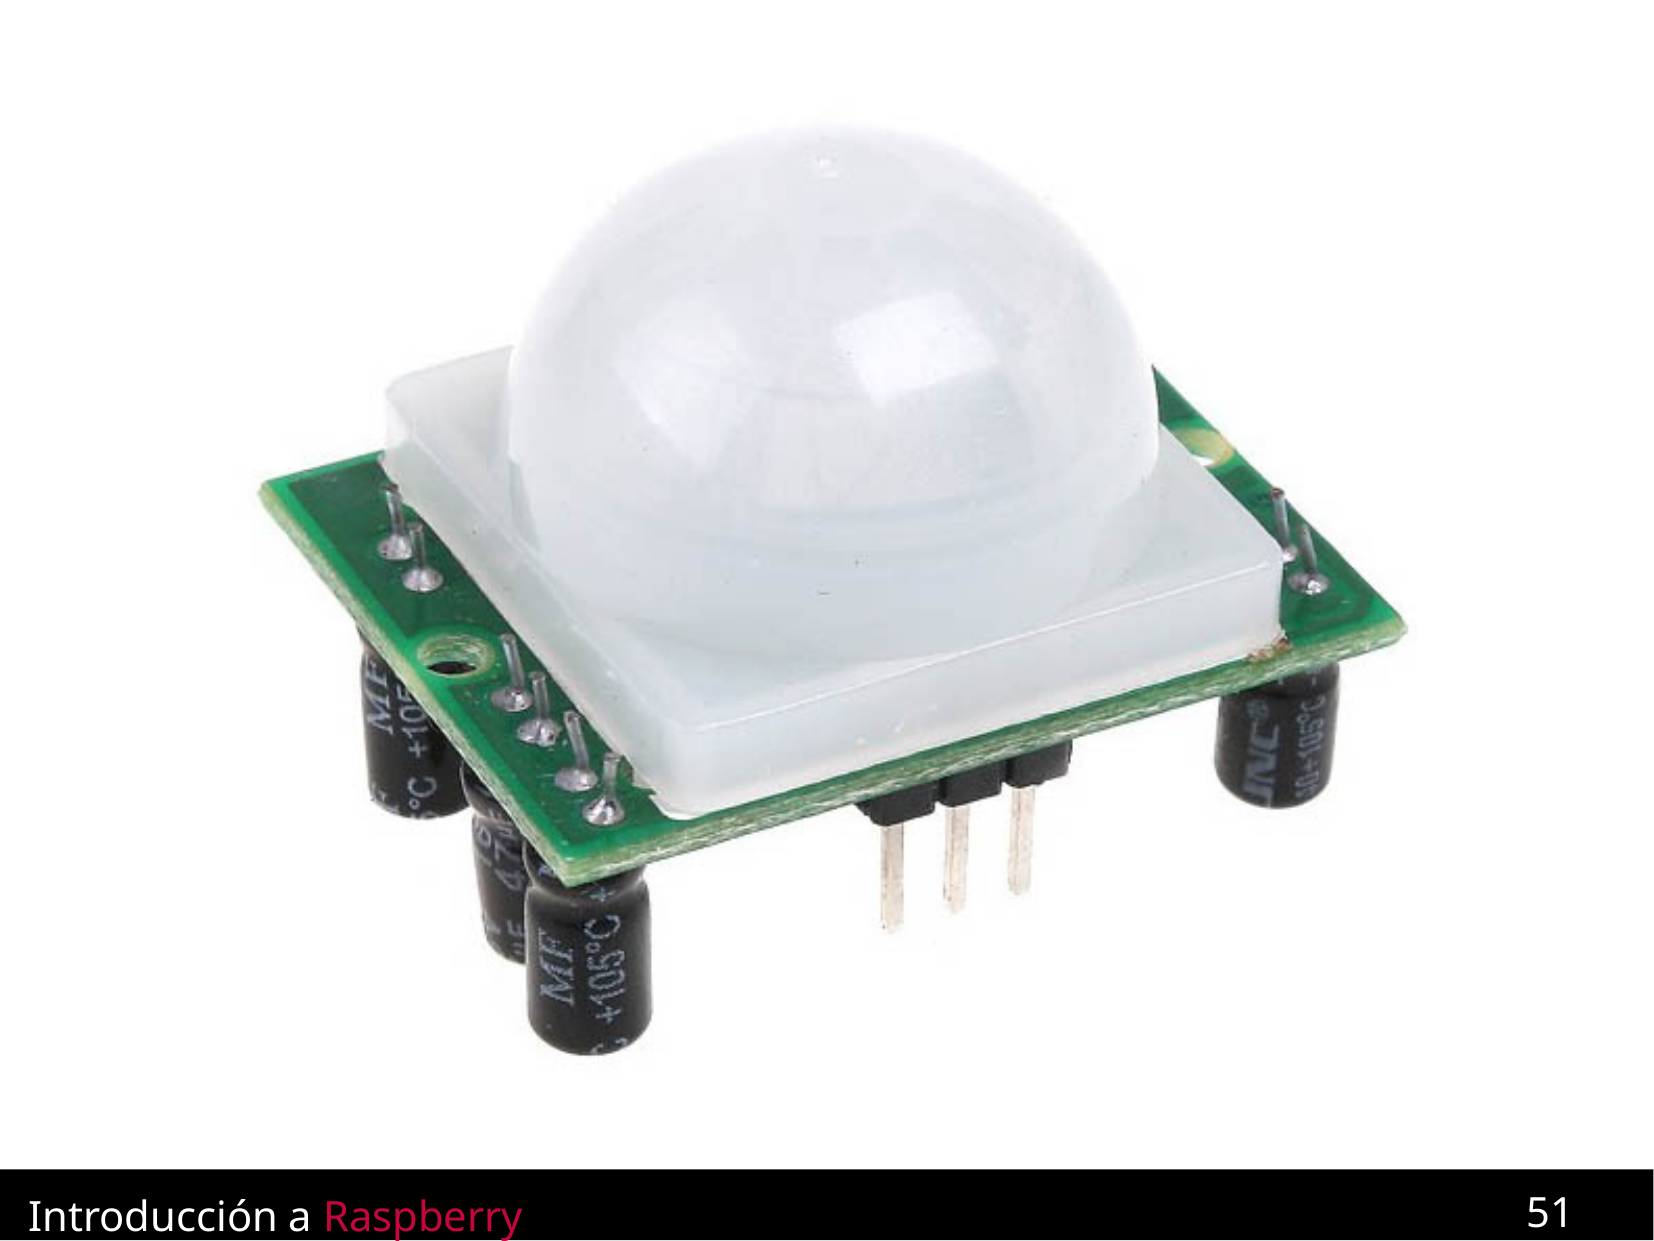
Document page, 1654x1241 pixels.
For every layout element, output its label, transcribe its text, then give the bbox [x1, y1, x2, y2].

text_box Introducción a Raspberry Pi [13, 1179, 556, 1241]
text_box [1521, 1175, 1654, 1241]
picture [237, 101, 1417, 1080]
text_box [0, 0, 1654, 1241]
